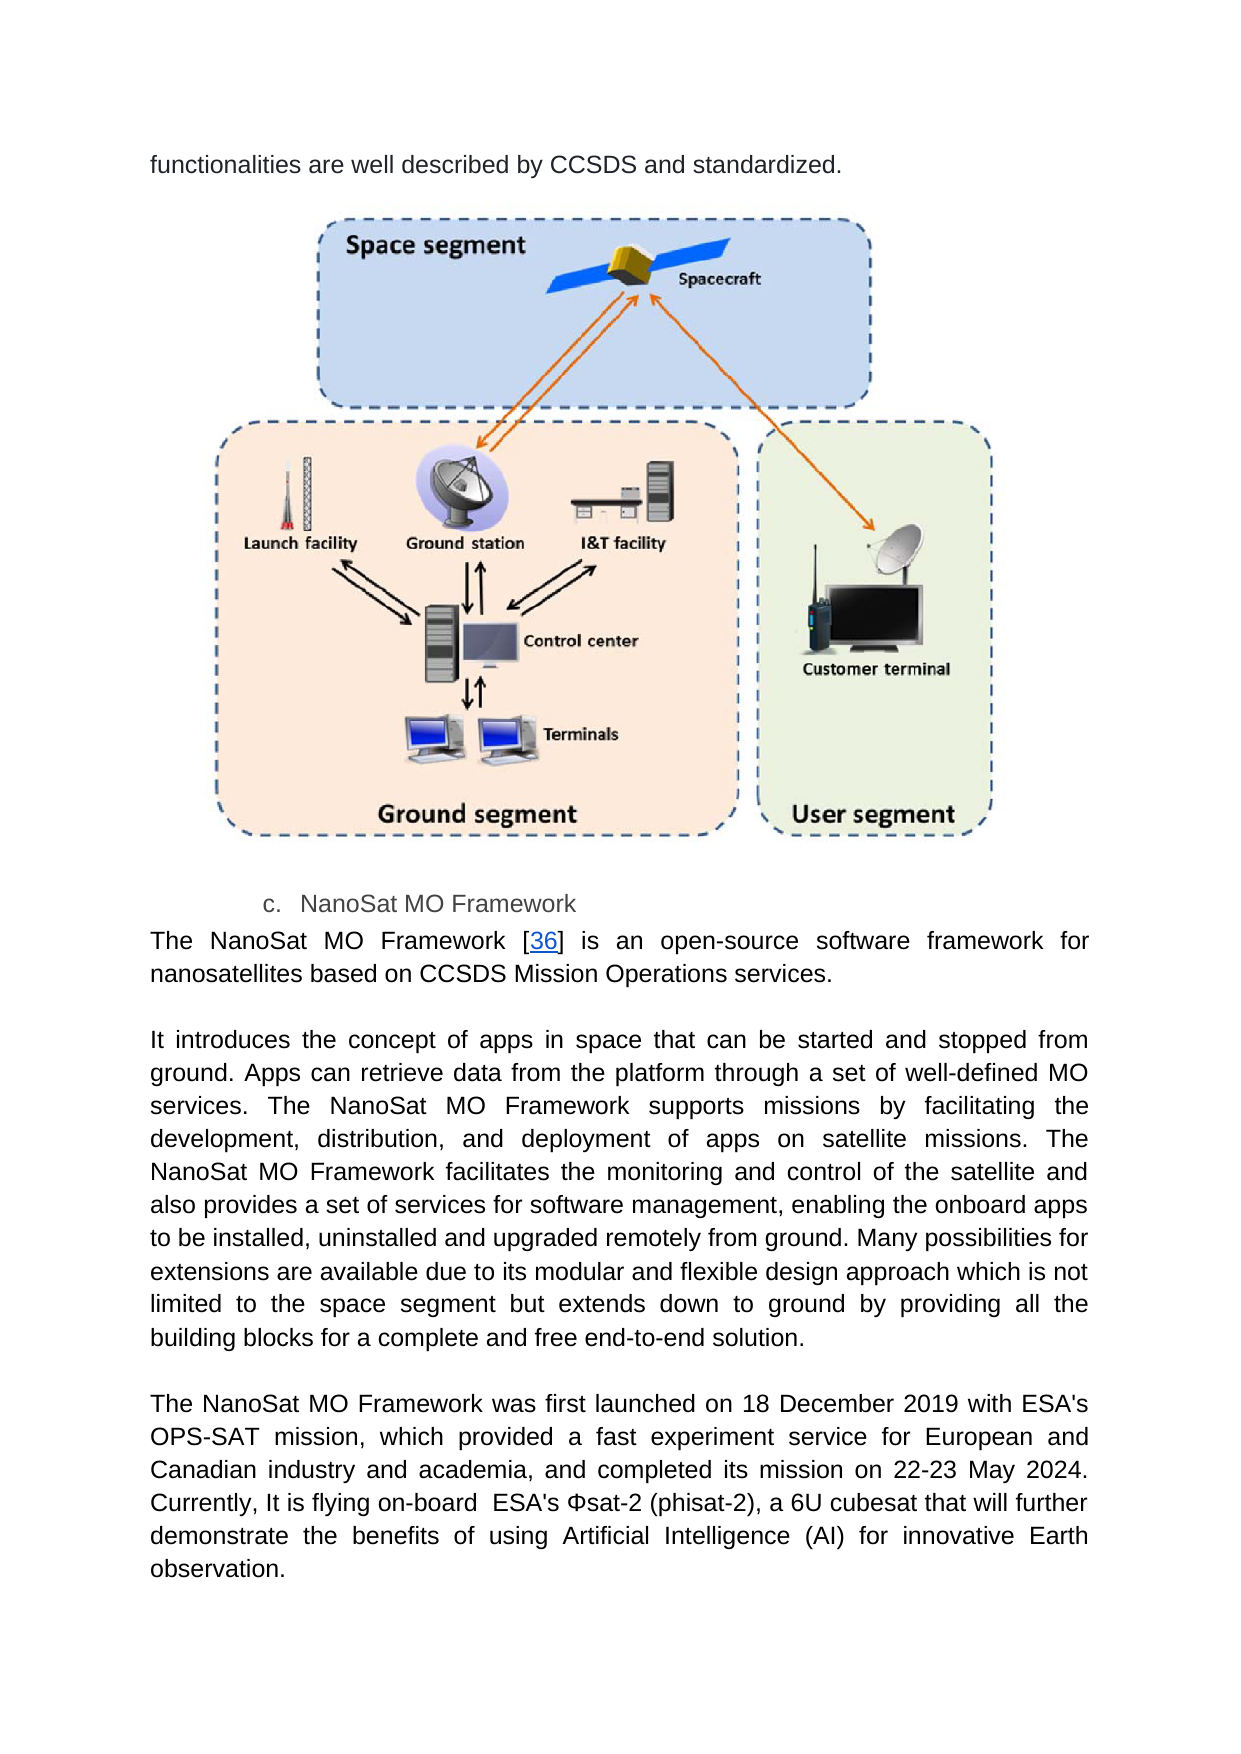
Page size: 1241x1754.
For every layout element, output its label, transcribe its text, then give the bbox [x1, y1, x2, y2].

text It introduces the concept of apps in space that can be started and stopped from ground. Apps can retrieve data from the platform through a set of well-defined MO services. The NanoSat MO Framework supports missions by facilitating the development, distribution, and deployment of apps on satellite missions. The NanoSat MO Framework facilitates the monitoring and control of the satellite and also provides a set of services for software management, enabling the onboard apps to be installed, uninstalled and upgraded remotely from ground. Many possibilities for extensions are available due to its modular and flexible design approach which is not limited to the space segment but extends down to ground by providing all the building blocks for a complete and free end-to-end solution. [150, 1025, 1090, 1351]
text The NanoSat MO Framework [36] is an open-source software framework for nanosatellites based on CCSDS Mission Operations services. [150, 926, 1090, 988]
text The NanoSat MO Framework was first launched on 18 December 2019 with ESA's OPS-SAT mission, which provided a fast experiment service for European and Canadian industry and academia, and completed its mission on 22-23 May 2024. Currently, It is flying on-board ESA's Φsat-2 (phisat-2), a 6U cubesat that will further demonstrate the benefits of using Artificial Intelligence (AI) for innovative Earth observation. [150, 1388, 1090, 1582]
picture [150, 203, 1091, 856]
subtitle NanoSat MO Framework [262, 889, 1090, 918]
text functionalities are well described by CCSDS and standardized. [150, 150, 1090, 179]
